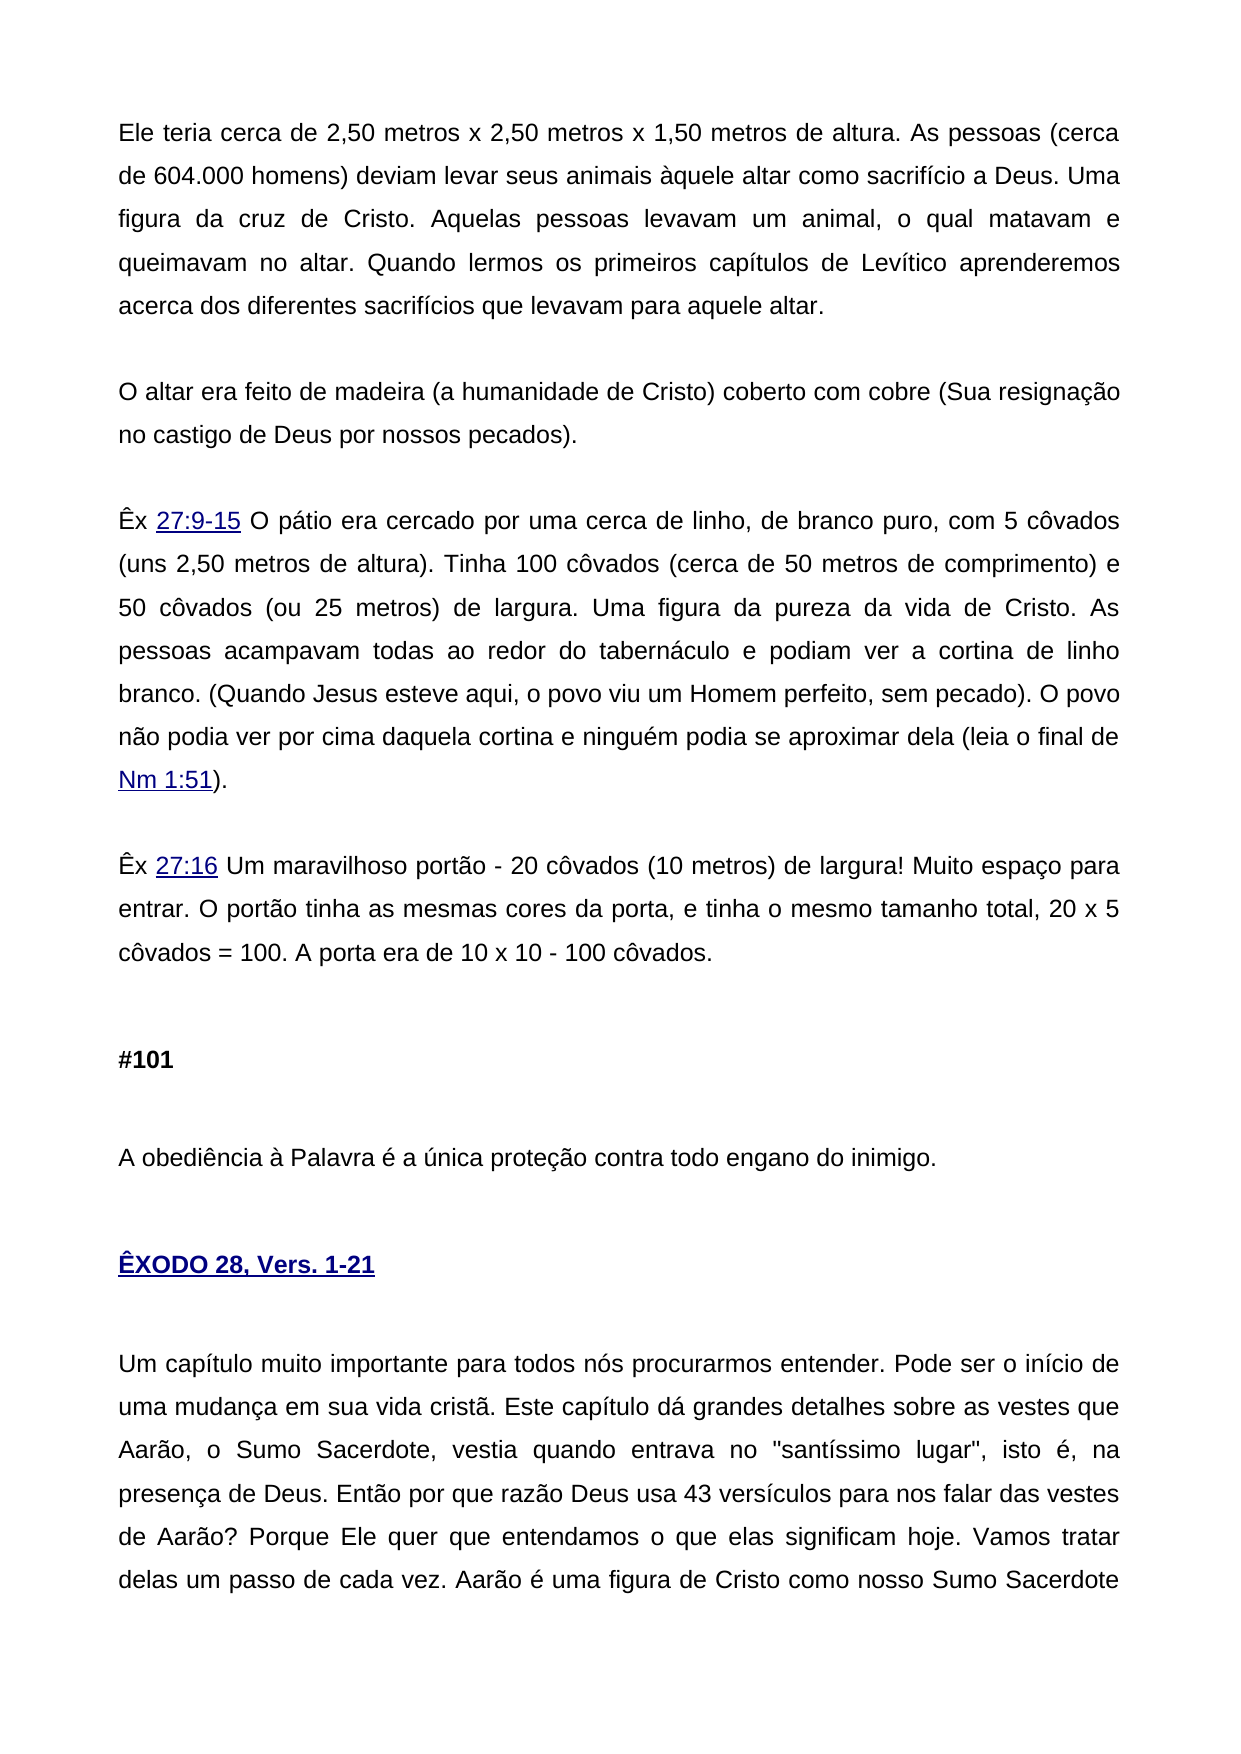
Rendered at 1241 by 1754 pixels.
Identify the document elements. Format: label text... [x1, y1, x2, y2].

text Ele teria cerca de 2,50 metros x 2,50 metros x 1,50 metros de altura. As pessoas (cerca de 604.000 homens) deviam levar seus animais àquele altar como sacrifício a Deus. Uma figura da cruz de Cristo. Aquelas pessoas levavam um animal, o qual matavam e queimavam no altar. Quando lermos os primeiros capítulos de Levítico aprenderemos acerca dos diferentes sacrifícios que levavam para aquele altar. [118, 118, 1122, 319]
text O altar era feito de madeira (a humanidade de Cristo) coberto com cobre (Sua resignação no castigo de Deus por nossos pecados). [118, 377, 1122, 449]
subtitle #101 [118, 1044, 1122, 1073]
subtitle ÊXODO 28, Vers. 1-21 [118, 1250, 1122, 1279]
text Êx 27:9-15 O pátio era cercado por uma cerca de linho, de branco puro, com 5 côvados (uns 2,50 metros de altura). Tinha 100 côvados (cerca de 50 metros de comprimento) e 50 côvados (ou 25 metros) de largura. Uma figura da pureza da vida de Cristo. As pessoas acampavam todas ao redor do tabernáculo e podiam ver a cortina de linho branco. (Quando Jesus esteve aqui, o povo viu um Homem perfeito, sem pecado). O povo não podia ver por cima daquela cortina e ninguém podia se aproximar dela (leia o final de Nm 1:51). [118, 506, 1122, 794]
text A obediência à Palavra é a única proteção contra todo engano do inimigo. [118, 1143, 1122, 1172]
text Um capítulo muito importante para todos nós procurarmos entender. Pode ser o início de uma mudança em sua vida cristã. Este capítulo dá grandes detalhes sobre as vestes que Aarão, o Sumo Sacerdote, vestia quando entrava no "santíssimo lugar", isto é, na presença de Deus. Então por que razão Deus usa 43 versículos para nos falar das vestes de Aarão? Porque Ele quer que entendamos o que elas significam hoje. Vamos tratar delas um passo de cada vez. Aarão é uma figura de Cristo como nosso Sumo Sacerdote [118, 1349, 1122, 1593]
text Êx 27:16 Um maravilhoso portão - 20 côvados (10 metros) de largura! Muito espaço para entrar. O portão tinha as mesmas cores da porta, e tinha o mesmo tamanho total, 20 x 5 côvados = 100. A porta era de 10 x 10 - 100 côvados. [118, 851, 1122, 966]
